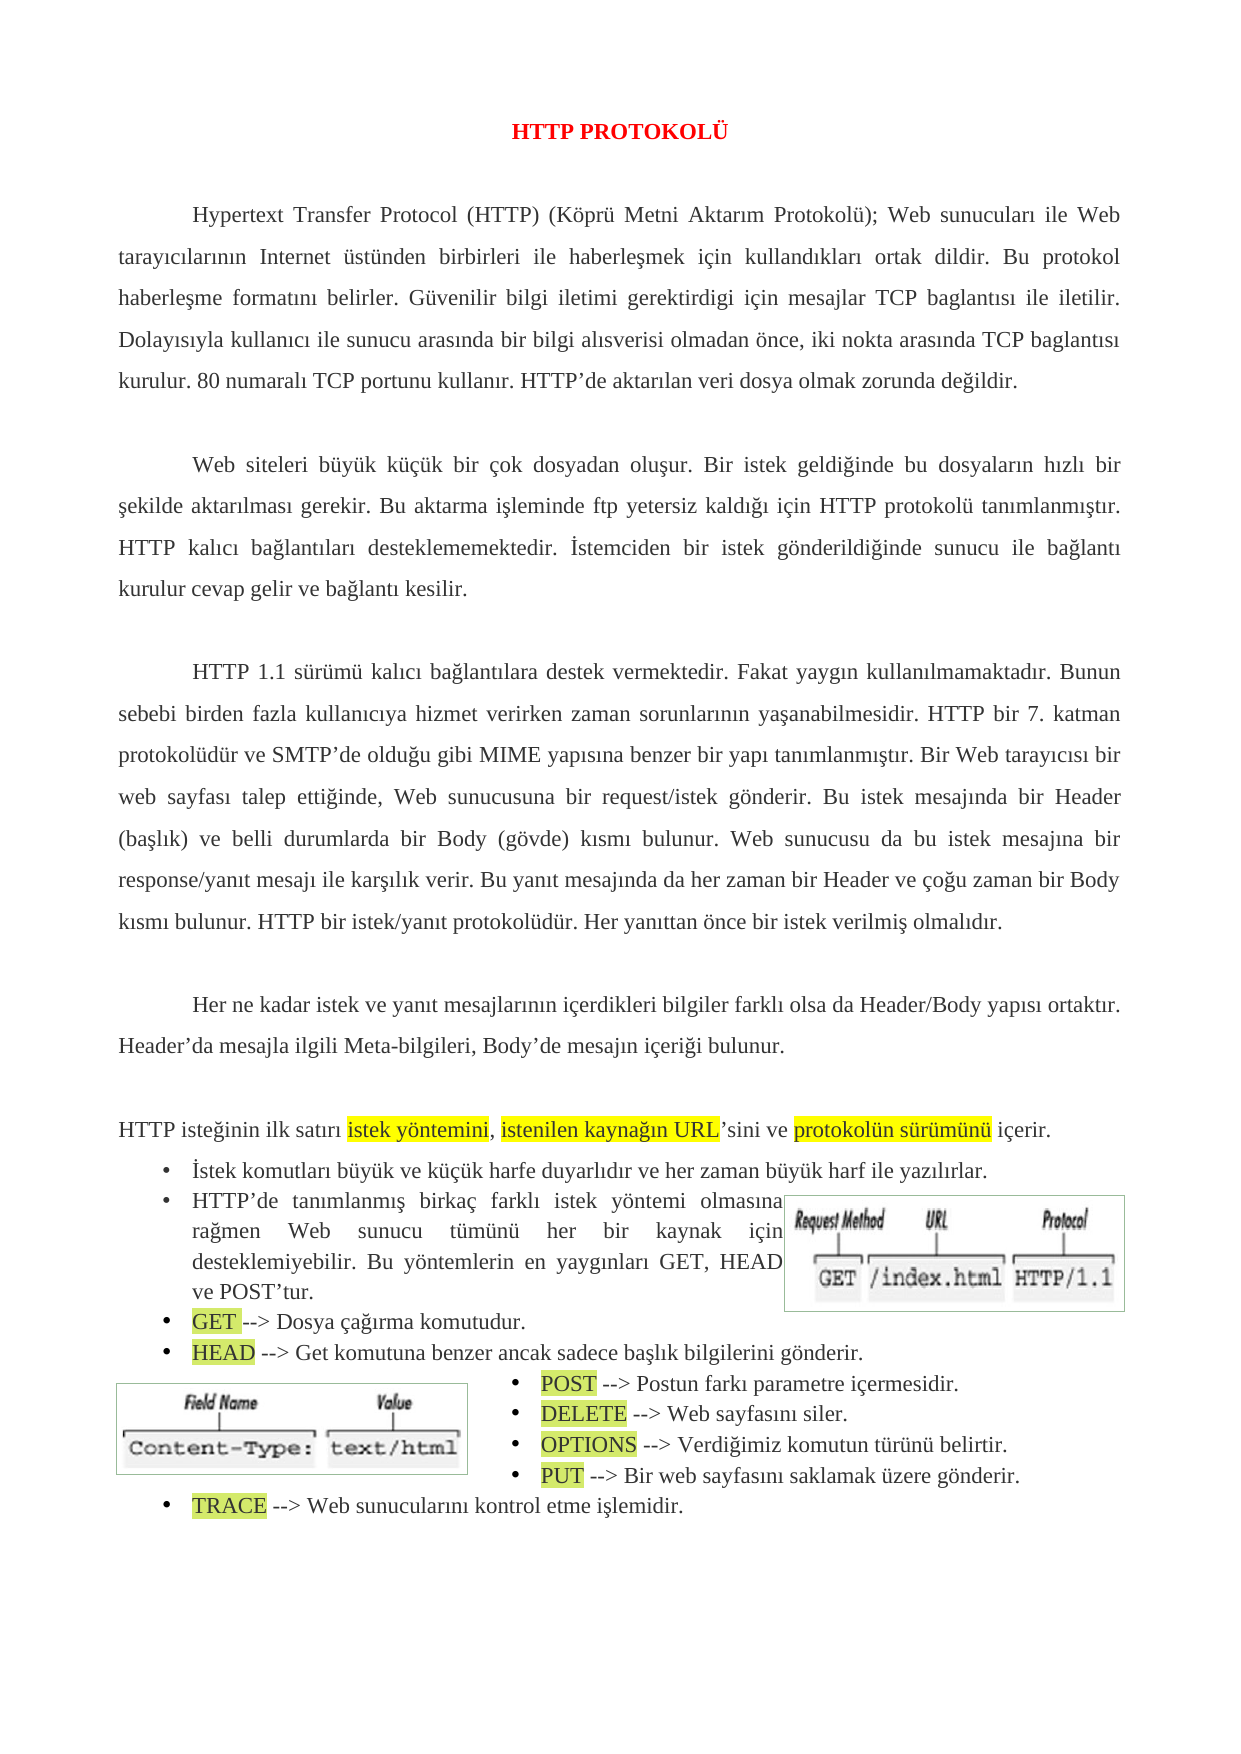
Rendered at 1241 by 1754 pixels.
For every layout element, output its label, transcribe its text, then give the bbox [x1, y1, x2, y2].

picture [121, 1388, 462, 1469]
list HEAD --> Get komutuna benzer ancak sadece başlık bilgilerini gönderir. [162, 1339, 1122, 1366]
list HTTP’de tanımlanmış birkaç farklı istek yöntemi olmasına rağmen Web sunucu tümünü her bir kaynak için desteklemiyebilir. Bu yöntemlerin en yaygınları GET, HEAD ve POST’tur. [162, 1187, 1122, 1304]
list PUT --> Bir web sayfasını saklamak üzere gönderir. [162, 1462, 1122, 1489]
text Web siteleri büyük küçük bir çok dosyadan oluşur. Bir istek geldiğinde bu dosyaların hızlı bir şekilde aktarılması gerekir. Bu aktarma işleminde ftp yetersiz kaldığı için HTTP protokolü tanımlanmıştır. HTTP kalıcı bağlantıları desteklememektedir. İstemciden bir istek gönderildiğinde sunucu ile bağlantı kurulur cevap gelir ve bağlantı kesilir. [118, 451, 1122, 602]
list İstek komutları büyük ve küçük harfe duyarlıdır ve her zaman büyük harf ile yazılırlar. [162, 1157, 1122, 1183]
text HTTP 1.1 sürümü kalıcı bağlantılara destek vermektedir. Fakat yaygın kullanılmamaktadır. Bunun sebebi birden fazla kullanıcıya hizmet verirken zaman sorunlarının yaşanabilmesidir. HTTP bir 7. katman protokolüdür ve SMTP’de olduğu gibi MIME yapısına benzer bir yapı tanımlanmıştır. Bir Web tarayıcısı bir web sayfası talep ettiğinde, Web sunucusuna bir request/istek gönderir. Bu istek mesajında bir Header (başlık) ve belli durumlarda bir Body (gövde) kısmı bulunur. Web sunucusu da bu istek mesajına bir response/yanıt mesajı ile karşılık verir. Bu yanıt mesajında da her zaman bir Header ve çoğu zaman bir Body kısmı bulunur. HTTP bir istek/yanıt protokolüdür. Her yanıttan önce bir istek verilmiş olmalıdır. [118, 658, 1122, 934]
list GET --> Dosya çağırma komutudur. [162, 1308, 1122, 1335]
text Her ne kadar istek ve yanıt mesajlarının içerdikleri bilgiler farklı olsa da Header/Body yapısı ortaktır. Header’da mesajla ilgili Meta-bilgileri, Body’de mesajın içeriği bulunur. [118, 991, 1122, 1100]
picture [789, 1200, 1119, 1307]
text HTTP isteğinin ilk satırı istek yöntemini, istenilen kaynağın URL’sini ve protokolün sürümünü içerir. [118, 1116, 1122, 1142]
list OPTIONS --> Verdiğimiz komutun türünü belirtir. [468, 1431, 1122, 1458]
list TRACE --> Web sunucularını kontrol etme işlemidir. [162, 1493, 1122, 1519]
text Hypertext Transfer Protocol (HTTP) (Köprü Metni Aktarım Protokolü); Web sunucuları ile Web tarayıcılarının Internet üstünden birbirleri ile haberleşmek için kullandıkları ortak dildir. Bu protokol haberleşme formatını belirler. Güvenilir bilgi iletimi gerektirdigi için mesajlar TCP baglantısı ile iletilir. Dolayısıyla kullanıcı ile sunucu arasında bir bilgi alısverisi olmadan önce, iki nokta arasında TCP baglantısı kurulur. 80 numaralı TCP portunu kullanır. HTTP’de aktarılan veri dosya olmak zorunda değildir. [118, 160, 1122, 394]
list DELETE --> Web sayfasını siler. [468, 1400, 1122, 1427]
text HTTP PROTOKOLÜ [118, 118, 1122, 144]
list POST --> Postun farkı parametre içermesidir. [162, 1370, 1122, 1396]
